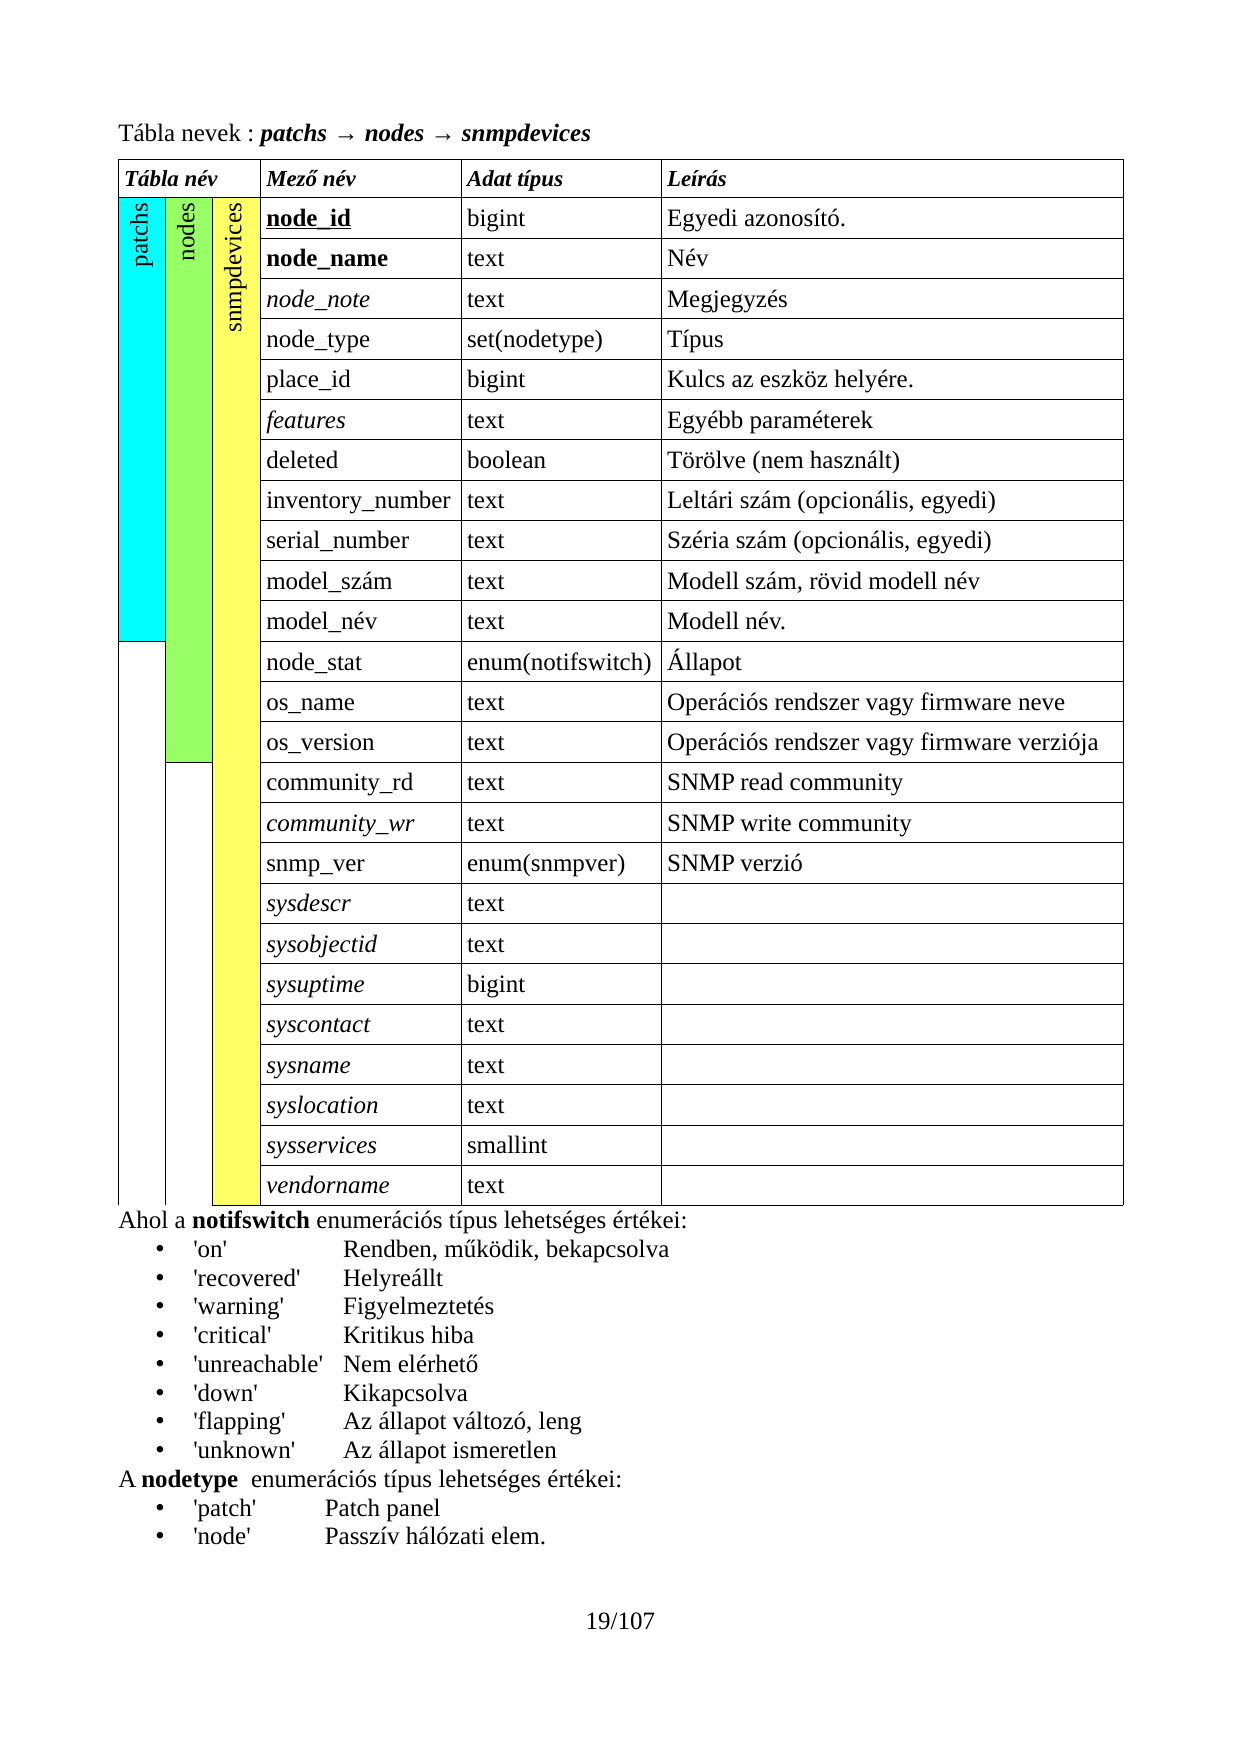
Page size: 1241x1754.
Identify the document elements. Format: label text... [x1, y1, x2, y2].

table_cell text [462, 924, 661, 963]
table_cell [662, 964, 1123, 1003]
table_cell [662, 924, 1123, 963]
table_cell [119, 642, 165, 1205]
list 'node' Passzív hálózati elem. [156, 1521, 1122, 1550]
table_cell nodes [166, 198, 212, 762]
table_cell Egyébb paraméterek [662, 400, 1123, 439]
table_cell text [462, 400, 661, 439]
table_cell [662, 1085, 1123, 1124]
table_cell deleted [261, 440, 461, 479]
table_cell snmpdevices [213, 198, 260, 1205]
table_header Leírás [662, 160, 1123, 197]
table_header Tábla név [119, 160, 260, 197]
list 'warning' Figyelmeztetés [156, 1291, 1122, 1320]
table_cell Kulcs az eszköz helyére. [662, 360, 1123, 399]
table_cell serial_number [261, 521, 461, 560]
table_cell text [462, 763, 661, 802]
table_cell place_id [261, 360, 461, 399]
table_header Adat típus [462, 160, 661, 197]
table_cell enum(notifswitch) [462, 642, 661, 681]
table_cell Típus [662, 319, 1123, 358]
list 'on' Rendben, működik, bekapcsolva [156, 1234, 1122, 1263]
table_cell syscontact [261, 1005, 461, 1044]
table_cell set(nodetype) [462, 319, 661, 358]
table_cell bigint [462, 360, 661, 399]
table_header Mező név [261, 160, 461, 197]
table_cell Egyedi azonosító. [662, 198, 1123, 238]
text A nodetype enumerációs típus lehetséges értékei: [118, 1464, 1122, 1493]
table_cell node_id [261, 198, 461, 238]
table_cell Operációs rendszer vagy firmware verziója [662, 722, 1123, 762]
table_cell bigint [462, 964, 661, 1003]
table_cell Leltári szám (opcionális, egyedi) [662, 481, 1123, 520]
table_cell [166, 763, 212, 1205]
table_cell patchs [119, 198, 165, 641]
list 'unknown' Az állapot ismeretlen [156, 1435, 1122, 1464]
text Tábla nevek : patchs → nodes → snmpdevices [118, 118, 1122, 147]
table_cell sysservices [261, 1126, 461, 1165]
table_cell sysname [261, 1045, 461, 1084]
table_cell inventory_number [261, 481, 461, 520]
table_cell text [462, 884, 661, 923]
list 'patch' Patch panel [156, 1493, 1122, 1521]
table_cell text [462, 481, 661, 520]
table_cell [662, 1166, 1123, 1205]
table_cell [662, 1005, 1123, 1044]
list 'critical' Kritikus hiba [156, 1320, 1122, 1349]
table_cell text [462, 682, 661, 721]
table_cell text [462, 561, 661, 600]
table_cell SNMP verzió [662, 843, 1123, 883]
table_cell smallint [462, 1126, 661, 1165]
table_cell sysdescr [261, 884, 461, 923]
table_cell bigint [462, 198, 661, 238]
table_cell [662, 884, 1123, 923]
text Ahol a notifswitch enumerációs típus lehetséges értékei: [118, 1205, 1122, 1234]
table_cell boolean [462, 440, 661, 479]
table_cell text [462, 239, 661, 278]
table_cell Operációs rendszer vagy firmware neve [662, 682, 1123, 721]
table_cell SNMP write community [662, 803, 1123, 842]
table_cell node_name [261, 239, 461, 278]
table_cell os_version [261, 722, 461, 762]
table_cell text [462, 601, 661, 641]
table_cell node_type [261, 319, 461, 358]
table_cell text [462, 279, 661, 318]
table_cell snmp_ver [261, 843, 461, 883]
list 'recovered' Helyreállt [156, 1263, 1122, 1291]
table_cell text [462, 1005, 661, 1044]
table_cell os_name [261, 682, 461, 721]
table_cell node_note [261, 279, 461, 318]
table_cell community_wr [261, 803, 461, 842]
table_cell sysobjectid [261, 924, 461, 963]
table_cell enum(snmpver) [462, 843, 661, 883]
list 'flapping' Az állapot változó, leng [156, 1406, 1122, 1435]
table_cell [662, 1126, 1123, 1165]
table_cell SNMP read community [662, 763, 1123, 802]
table_cell sysuptime [261, 964, 461, 1003]
table_cell text [462, 722, 661, 762]
table_cell text [462, 1085, 661, 1124]
table_cell syslocation [261, 1085, 461, 1124]
table_cell community_rd [261, 763, 461, 802]
table_cell Állapot [662, 642, 1123, 681]
list 'down' Kikapcsolva [156, 1378, 1122, 1406]
table_cell Modell név. [662, 601, 1123, 641]
table_cell Széria szám (opcionális, egyedi) [662, 521, 1123, 560]
table_cell Modell szám, rövid modell név [662, 561, 1123, 600]
table_cell Törölve (nem használt) [662, 440, 1123, 479]
table_cell node_stat [261, 642, 461, 681]
table_cell model_név [261, 601, 461, 641]
table_cell Név [662, 239, 1123, 278]
table_cell text [462, 1045, 661, 1084]
table_cell text [462, 521, 661, 560]
table_cell text [462, 803, 661, 842]
list 'unreachable' Nem elérhető [156, 1349, 1122, 1378]
table_cell model_szám [261, 561, 461, 600]
table_cell Megjegyzés [662, 279, 1123, 318]
table_cell [662, 1045, 1123, 1084]
table_cell text [462, 1166, 661, 1205]
table_cell features [261, 400, 461, 439]
table_cell vendorname [261, 1166, 461, 1205]
